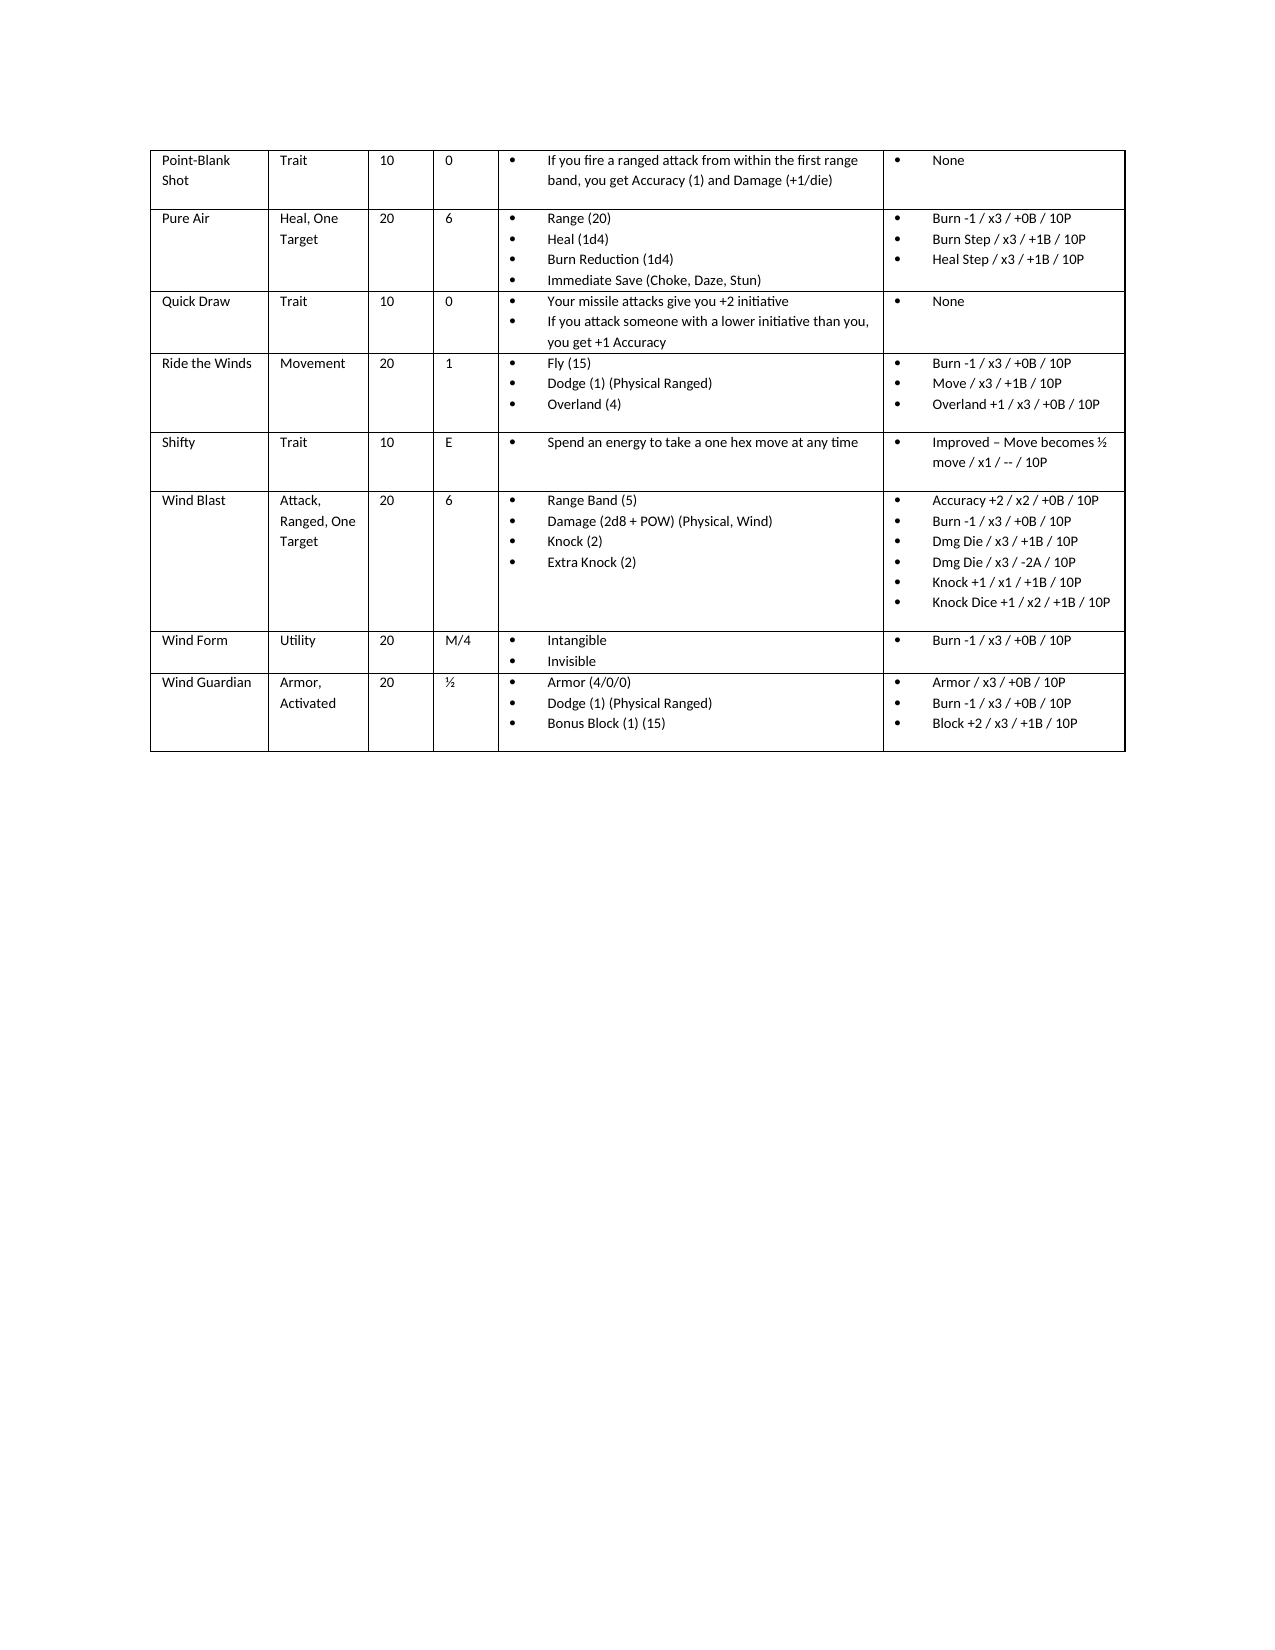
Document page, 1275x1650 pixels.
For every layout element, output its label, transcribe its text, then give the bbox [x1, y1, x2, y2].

table_cell 20 [369, 632, 433, 672]
table_cell Burn -1 / x3 / +0B / 10P Move / x3 / +1B / 10P Overland +1 / x3 / +0B / 10P [884, 354, 1124, 432]
table_cell Accuracy +2 / x2 / +0B / 10P Burn -1 / x3 / +0B / 10P Dmg Die / x3 / +1B / 10P Dmg Die / x3 / -2A / 10P Knock +1 / x1 / +1B / 10P Knock Dice +1 / x2 / +1B / 10P [884, 492, 1124, 631]
table_cell 20 [369, 210, 433, 291]
table_cell Spend an energy to take a one hex move at any time [499, 433, 883, 491]
table_cell Trait [269, 433, 368, 491]
table_cell 10 [369, 151, 433, 208]
table_cell ½ [434, 674, 498, 751]
table_cell Improved – Move becomes ½ move / x1 / -- / 10P [884, 433, 1124, 491]
table_cell Utility [269, 632, 368, 672]
table_cell Quick Draw [151, 292, 268, 353]
table_cell Heal, One Target [269, 210, 368, 291]
table_cell Burn -1 / x3 / +0B / 10P Burn Step / x3 / +1B / 10P Heal Step / x3 / +1B / 10P [884, 210, 1124, 291]
table_cell Armor (4/0/0) Dodge (1) (Physical Ranged) Bonus Block (1) (15) [499, 674, 883, 751]
table_cell Trait [269, 151, 368, 208]
table_cell Fly (15) Dodge (1) (Physical Ranged) Overland (4) [499, 354, 883, 432]
table_cell M/4 [434, 632, 498, 672]
table_cell Ride the Winds [151, 354, 268, 432]
table_cell 0 [434, 292, 498, 353]
table_cell 6 [434, 210, 498, 291]
table_cell 1 [434, 354, 498, 432]
table_cell None [884, 292, 1124, 353]
table_cell Movement [269, 354, 368, 432]
table_cell Pure Air [151, 210, 268, 291]
table_cell Trait [269, 292, 368, 353]
table_cell Range Band (5) Damage (2d8 + POW) (Physical, Wind) Knock (2) Extra Knock (2) [499, 492, 883, 631]
table_cell 20 [369, 674, 433, 751]
table_cell If you fire a ranged attack from within the first range band, you get Accuracy (1) and Damage (+1/die) [499, 151, 883, 208]
table_cell 0 [434, 151, 498, 208]
table_cell E [434, 433, 498, 491]
table_cell Armor / x3 / +0B / 10P Burn -1 / x3 / +0B / 10P Block +2 / x3 / +1B / 10P [884, 674, 1124, 751]
table_cell Point-Blank Shot [151, 151, 268, 208]
table_cell Intangible Invisible [499, 632, 883, 672]
table_cell 6 [434, 492, 498, 631]
table_cell None [884, 151, 1124, 208]
table_cell Armor, Activated [269, 674, 368, 751]
table_cell Shifty [151, 433, 268, 491]
table_cell Wind Form [151, 632, 268, 672]
table_cell Range (20) Heal (1d4) Burn Reduction (1d4) Immediate Save (Choke, Daze, Stun) [499, 210, 883, 291]
table_cell Attack, Ranged, One Target [269, 492, 368, 631]
table_cell Wind Blast [151, 492, 268, 631]
table_cell 10 [369, 433, 433, 491]
table_cell 20 [369, 354, 433, 432]
table_cell Your missile attacks give you +2 initiative If you attack someone with a lower initiative than you, you get +1 Accuracy [499, 292, 883, 353]
table_cell 20 [369, 492, 433, 631]
table_cell Wind Guardian [151, 674, 268, 751]
table_cell Burn -1 / x3 / +0B / 10P [884, 632, 1124, 672]
table_cell 10 [369, 292, 433, 353]
